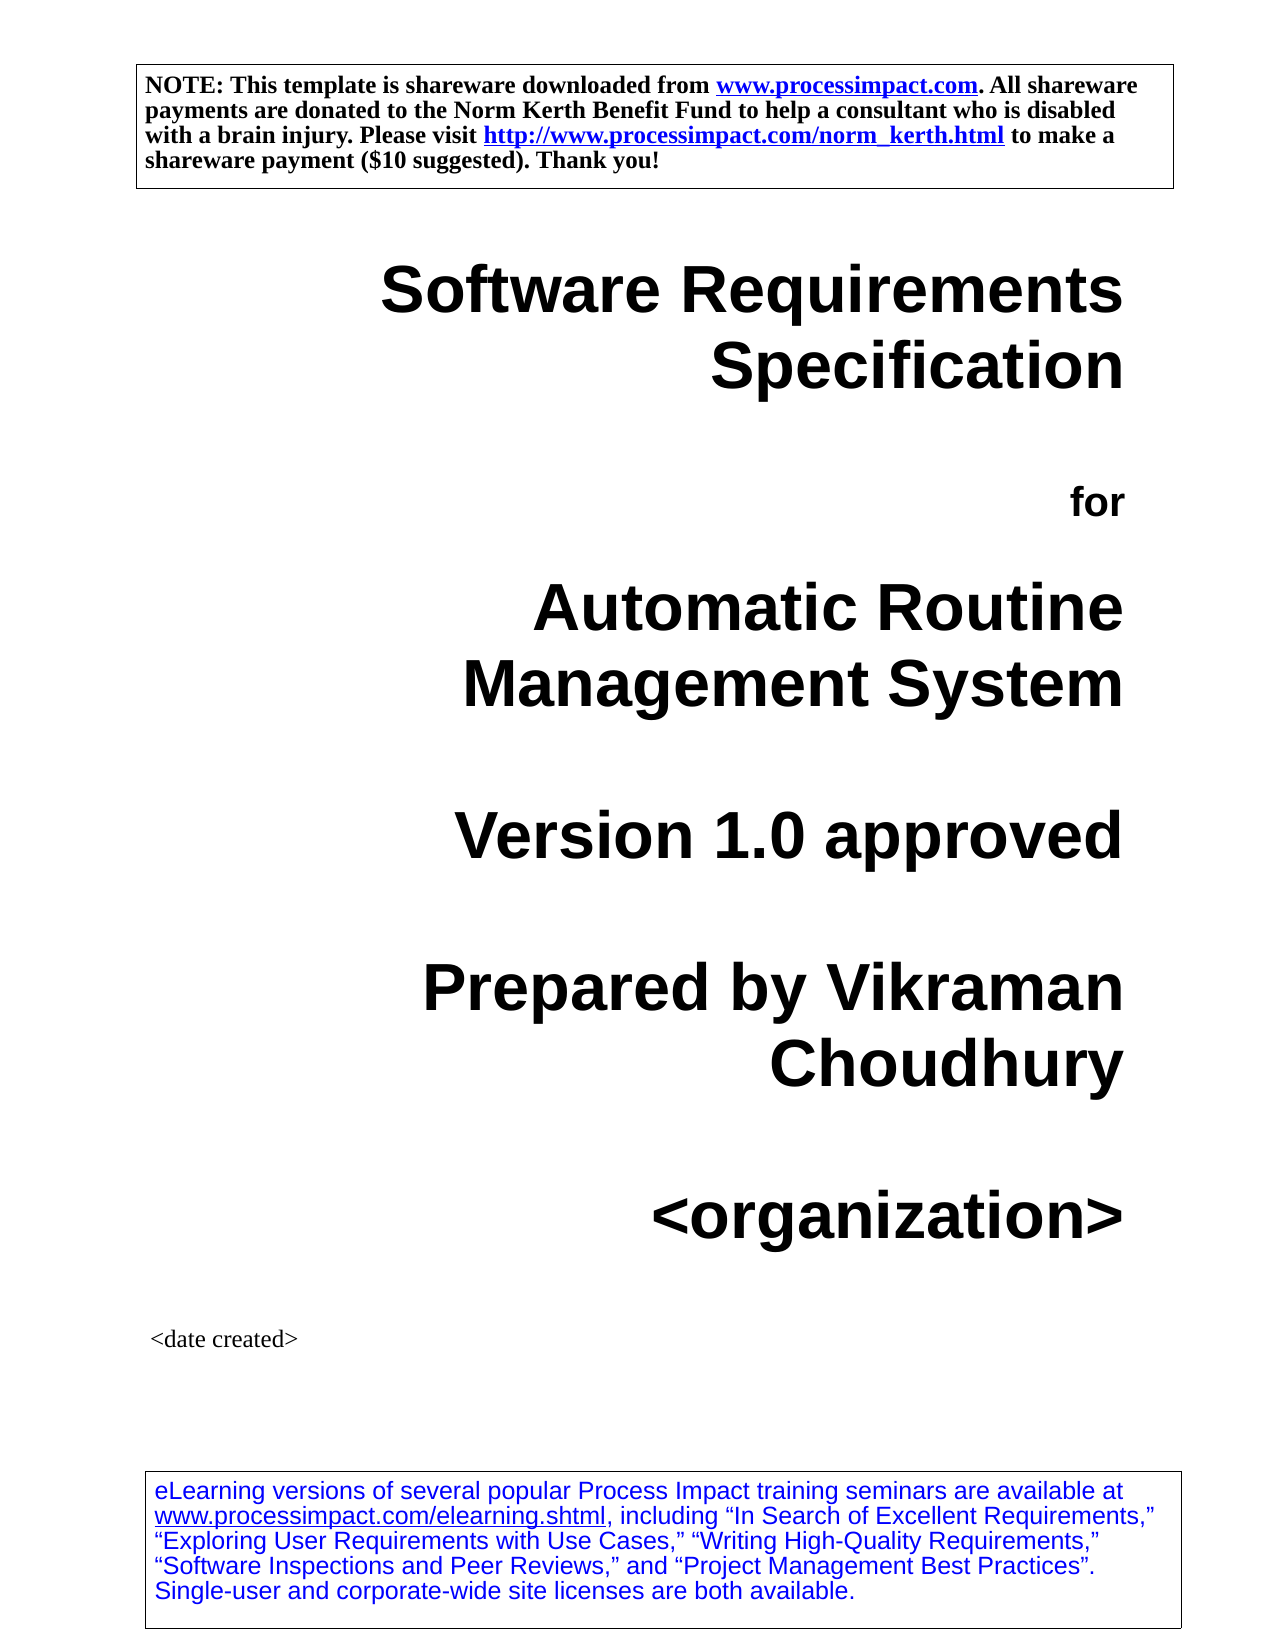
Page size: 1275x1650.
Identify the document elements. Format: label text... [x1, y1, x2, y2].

text Prepared by Vikraman Choudhury [150, 947, 1125, 1101]
title for [150, 478, 1125, 526]
title Automatic Routine Management System [150, 567, 1125, 721]
text <date created> [150, 1327, 1125, 1352]
text [146, 1472, 1181, 1628]
text NOTE: This template is shareware downloaded from www.processimpact.com. All shareware payments are donated to the Norm Kerth Benefit Fund to help a consultant who is disabled with a brain injury. Please visit http://www.processimpact.com/norm_kerth.html to make a shareware payment ($10 suggested). Thank you! [145, 73, 1164, 173]
text eLearning versions of several popular Process Impact training seminars are available at www.processimpact.com/elearning.shtml, including “In Search of Excellent Requirements,” “Exploring User Requirements with Use Cases,” “Writing High-Quality Requirements,” “Software Inspections and Peer Reviews,” and “Project Management Best Practices”. Single-user and corporate-wide site licenses are both available. [154, 1479, 1172, 1604]
text <organization> [150, 1176, 1125, 1252]
text Version 1.0 approved [150, 796, 1125, 872]
title Software Requirements Specification [150, 249, 1125, 403]
